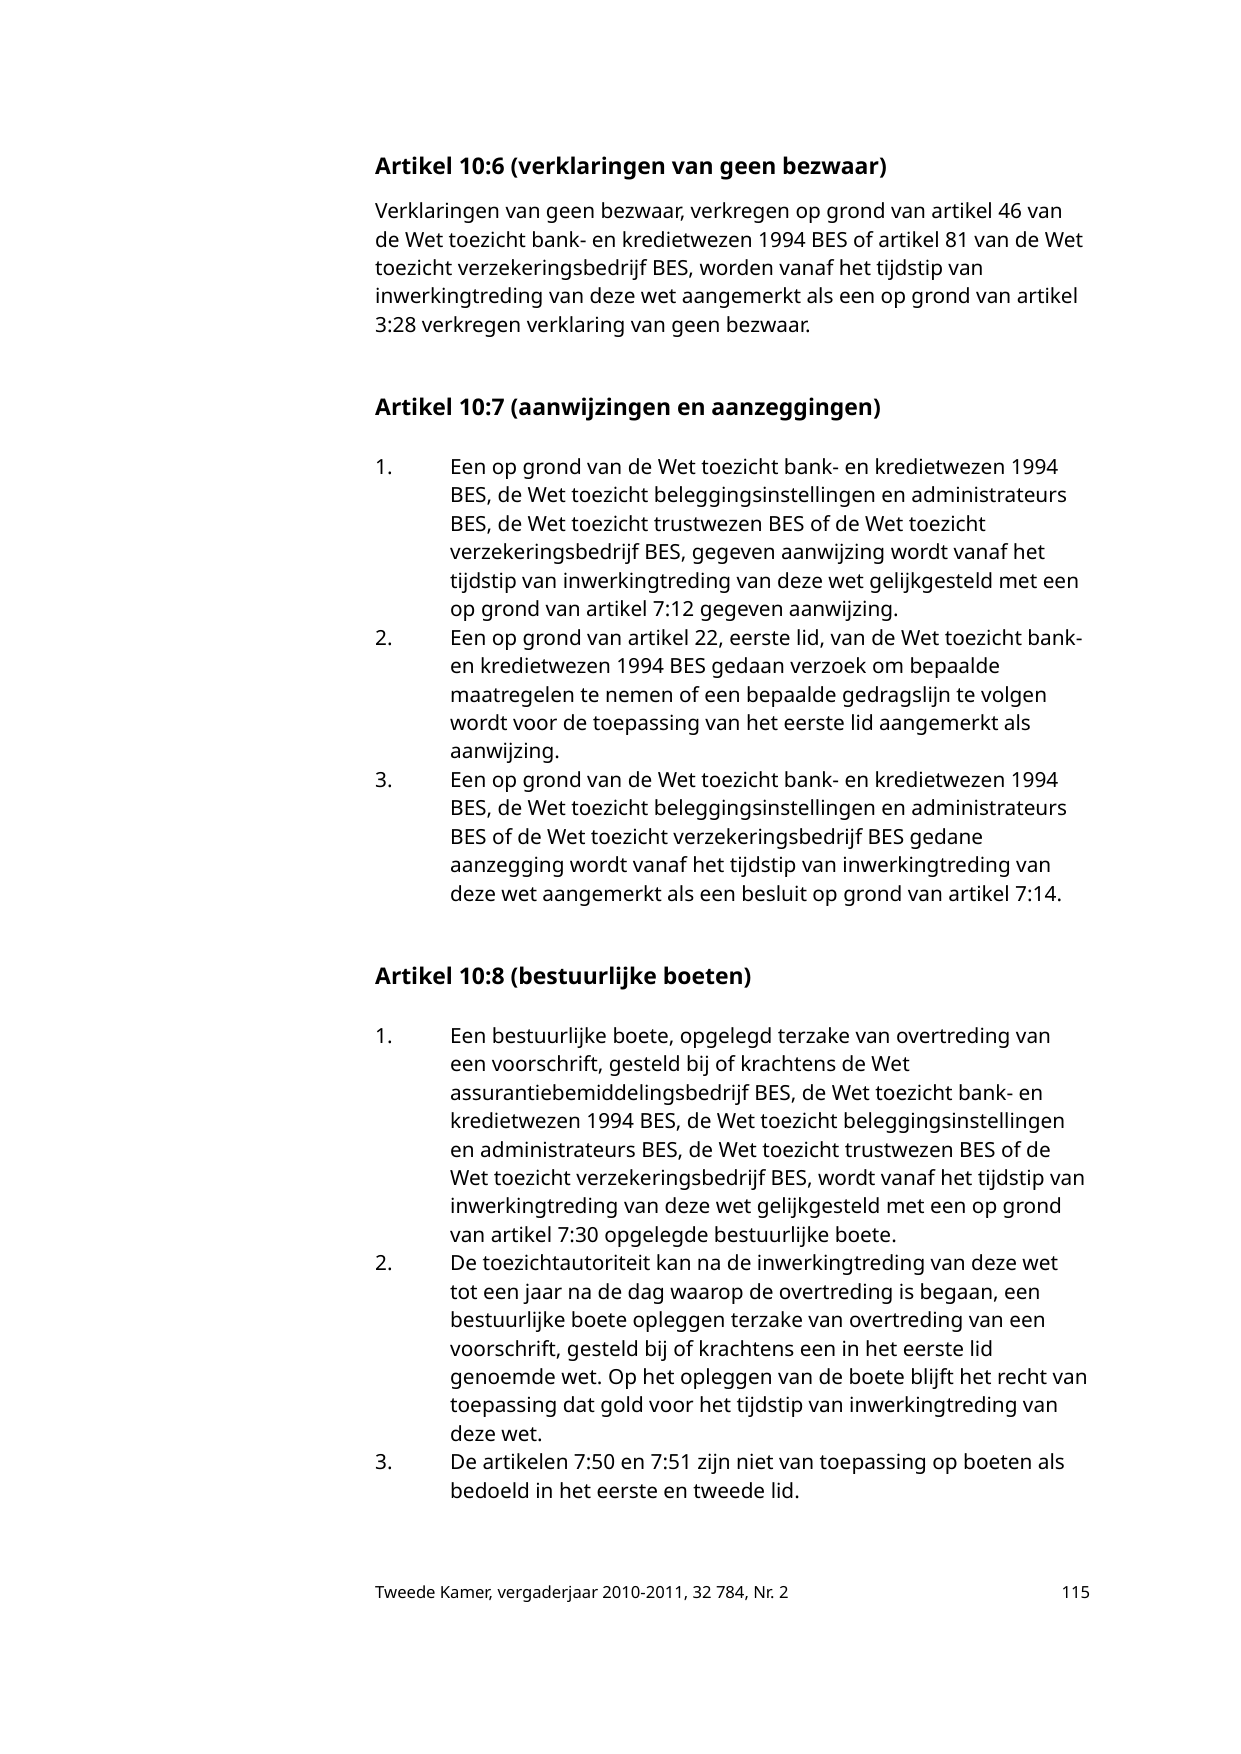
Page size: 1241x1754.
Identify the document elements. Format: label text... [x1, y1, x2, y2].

list Een op grond van de Wet toezicht bank- en kredietwezen 1994 BES, de Wet toezicht beleggingsinstellingen en administrateurs BES, de Wet toezicht trustwezen BES of de Wet toezicht verzekeringsbedrijf BES, gegeven aanwijzing wordt vanaf het tijdstip van inwerkingtreding van deze wet gelijkgesteld met een op grond van artikel 7:12 gegeven aanwijzing. [375, 452, 1090, 623]
list Een bestuurlijke boete, opgelegd terzake van overtreding van een voorschrift, gesteld bij of krachtens de Wet assurantiebemiddelingsbedrijf BES, de Wet toezicht bank- en kredietwezen 1994 BES, de Wet toezicht beleggingsinstellingen en administrateurs BES, de Wet toezicht trustwezen BES of de Wet toezicht verzekeringsbedrijf BES, wordt vanaf het tijdstip van inwerkingtreding van deze wet gelijkgesteld met een op grond van artikel 7:30 opgelegde bestuurlijke boete. [375, 1021, 1090, 1248]
subtitle Artikel 10:6 (verklaringen van geen bezwaar) [375, 150, 1090, 181]
list De artikelen 7:50 en 7:51 zijn niet van toepassing op boeten als bedoeld in het eerste en tweede lid. [375, 1447, 1090, 1504]
subtitle Artikel 10:8 (bestuurlijke boeten) [375, 960, 1090, 991]
list Een op grond van de Wet toezicht bank- en kredietwezen 1994 BES, de Wet toezicht beleggingsinstellingen en administrateurs BES of de Wet toezicht verzekeringsbedrijf BES gedane aanzegging wordt vanaf het tijdstip van inwerkingtreding van deze wet aangemerkt als een besluit op grond van artikel 7:14. [375, 765, 1090, 907]
subtitle Artikel 10:7 (aanwijzingen en aanzeggingen) [375, 391, 1090, 422]
list De toezichtautoriteit kan na de inwerkingtreding van deze wet tot een jaar na de dag waarop de overtreding is begaan, een bestuurlijke boete opleggen terzake van overtreding van een voorschrift, gesteld bij of krachtens een in het eerste lid genoemde wet. Op het opleggen van de boete blijft het recht van toepassing dat gold voor het tijdstip van inwerkingtreding van deze wet. [375, 1248, 1090, 1447]
text Verklaringen van geen bezwaar, verkregen op grond van artikel 46 van de Wet toezicht bank- en kredietwezen 1994 BES of artikel 81 van de Wet toezicht verzekeringsbedrijf BES, worden vanaf het tijdstip van inwerkingtreding van deze wet aangemerkt als een op grond van artikel 3:28 verkregen verklaring van geen bezwaar. [375, 196, 1090, 338]
list Een op grond van artikel 22, eerste lid, van de Wet toezicht bank- en kredietwezen 1994 BES gedaan verzoek om bepaalde maatregelen te nemen of een bepaalde gedragslijn te volgen wordt voor de toepassing van het eerste lid aangemerkt als aanwijzing. [375, 623, 1090, 765]
